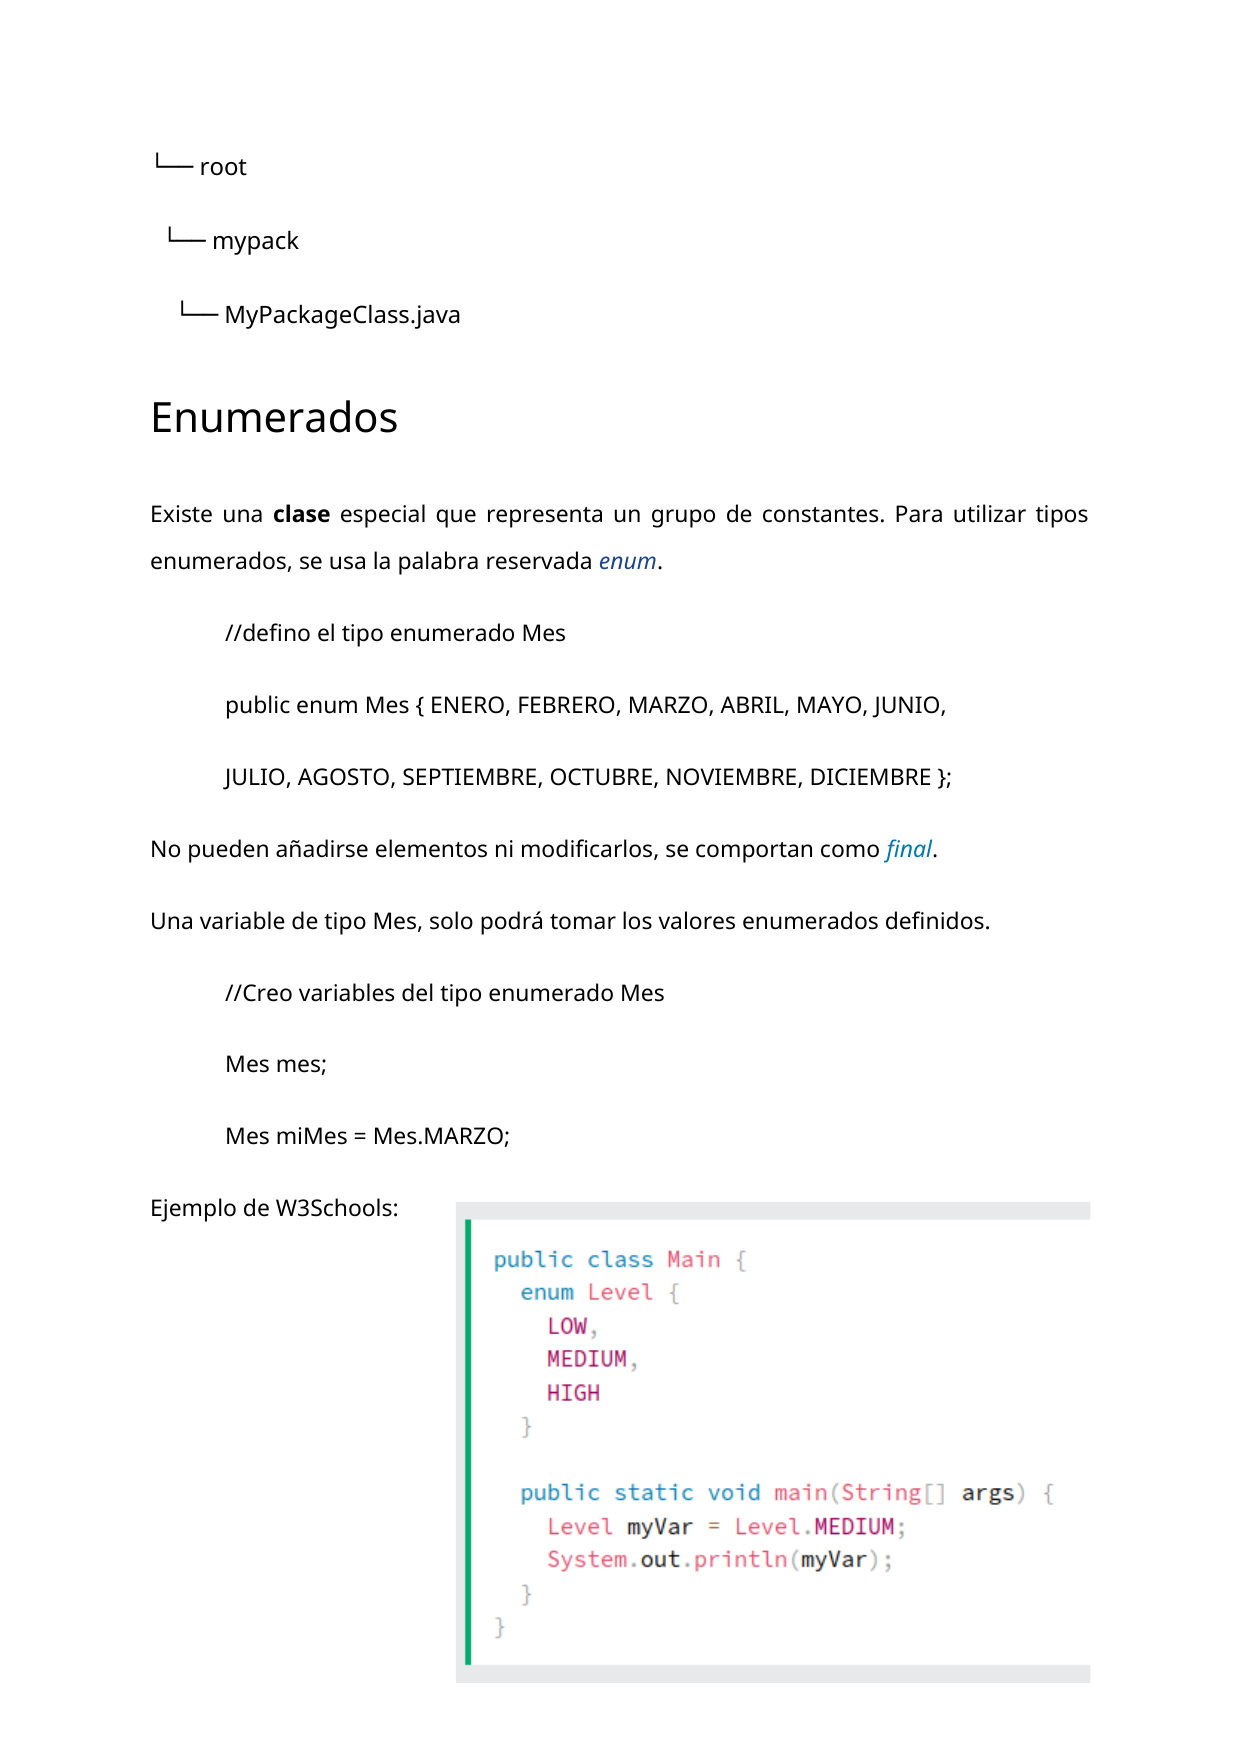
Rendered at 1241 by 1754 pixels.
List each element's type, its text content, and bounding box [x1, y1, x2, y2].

text └── MyPackageClass.java [150, 298, 1090, 330]
text Mes mes; [225, 1048, 1090, 1079]
text Existe una clase especial que representa un grupo de constantes. Para utilizar tipos enumerados, se usa la palabra reservada enum. [150, 498, 1090, 576]
text Ejemplo de W3Schools: [150, 1192, 1090, 1223]
text └── root [150, 150, 1090, 183]
subtitle Enumerados [150, 388, 1090, 445]
picture [455, 1202, 1091, 1683]
text public enum Mes { ENERO, FEBRERO, MARZO, ABRIL, MAYO, JUNIO, [225, 689, 1090, 720]
text No pueden añadirse elementos ni modificarlos, se comportan como final. [150, 833, 1090, 864]
text //defino el tipo enumerado Mes [225, 617, 1090, 648]
text Mes miMes = Mes.MARZO; [225, 1120, 1090, 1151]
text //Creo variables del tipo enumerado Mes [225, 976, 1090, 1008]
text JULIO, AGOSTO, SEPTIEMBRE, OCTUBRE, NOVIEMBRE, DICIEMBRE }; [225, 761, 1090, 792]
text └── mypack [150, 224, 1090, 256]
text Una variable de tipo Mes, solo podrá tomar los valores enumerados definidos. [150, 904, 1090, 936]
